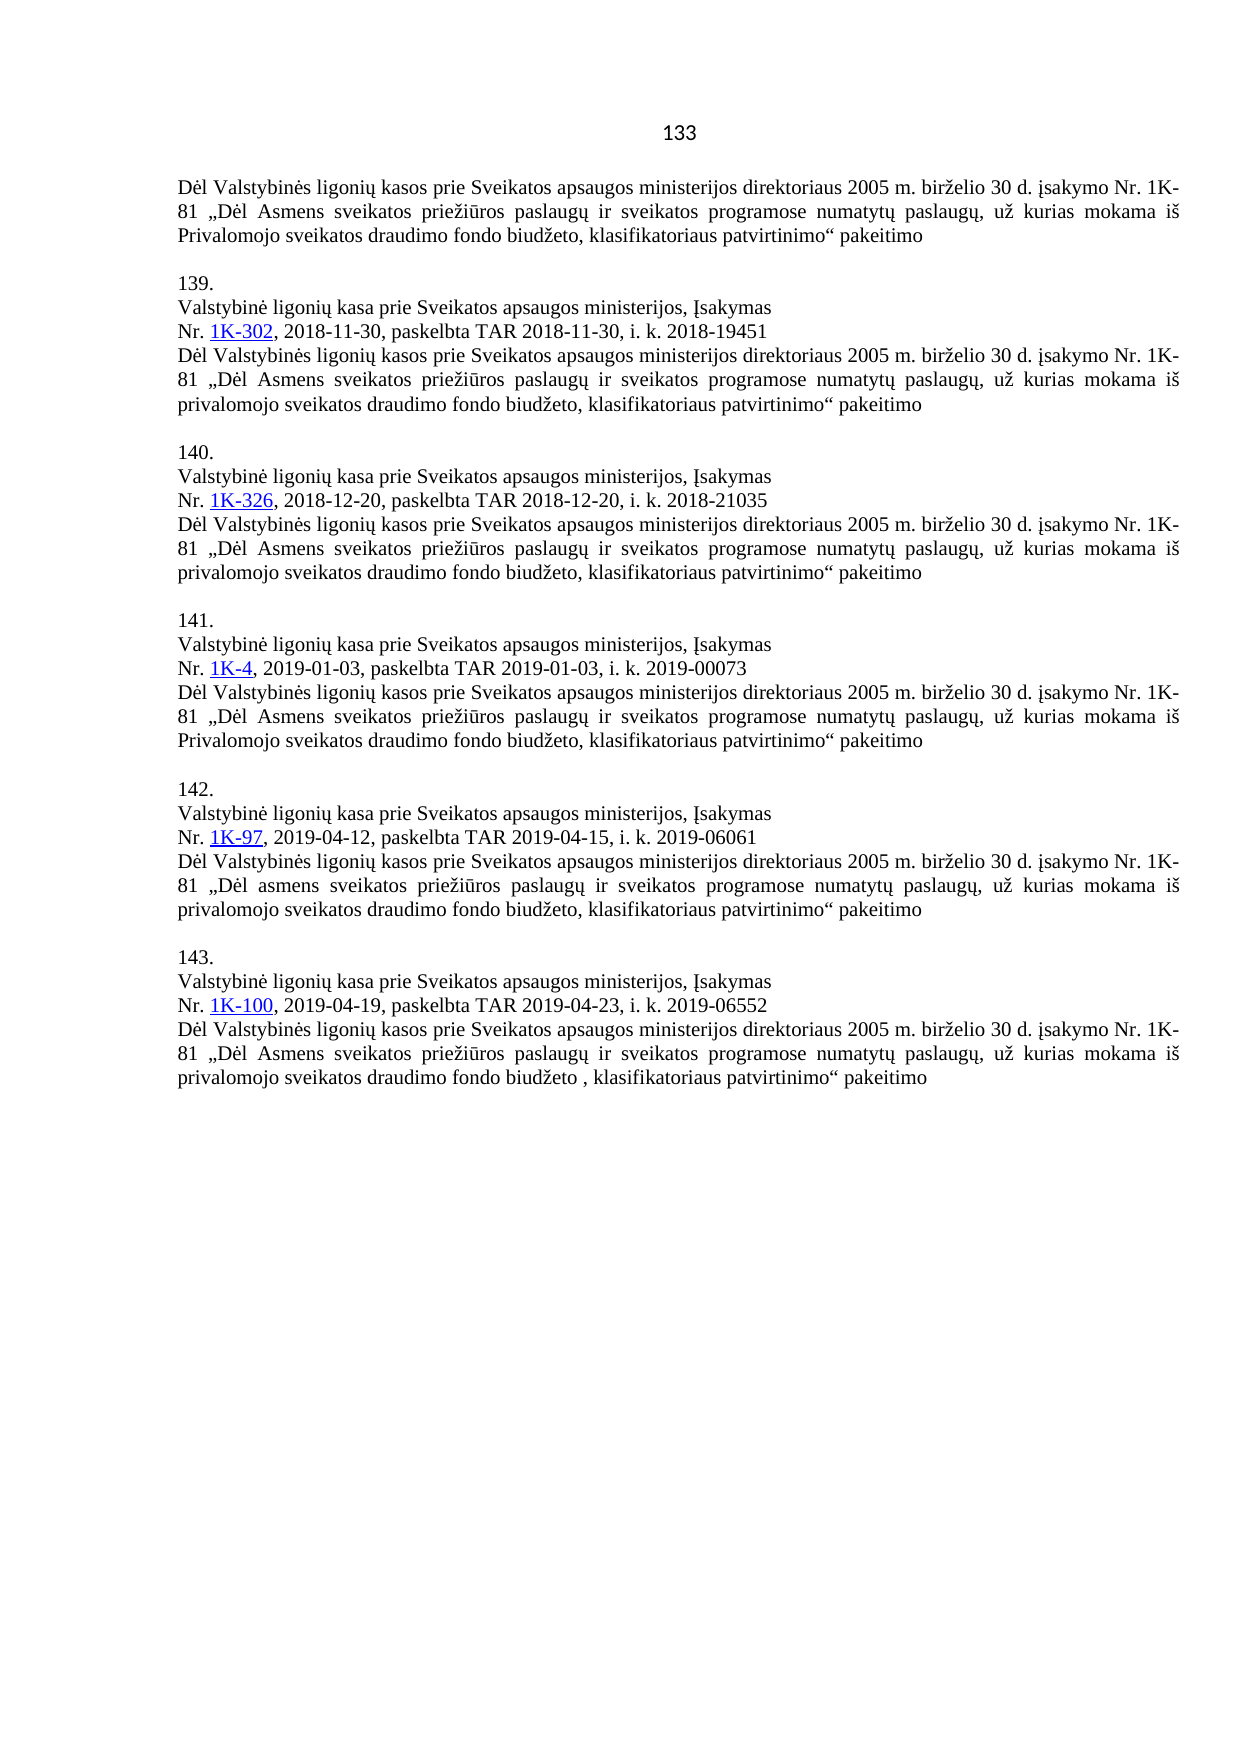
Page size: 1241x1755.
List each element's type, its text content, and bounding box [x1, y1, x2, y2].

text Nr. 1K-302, 2018-11-30, paskelbta TAR 2018-11-30, i. k. 2018-19451 [177, 319, 1181, 343]
text Dėl Valstybinės ligonių kasos prie Sveikatos apsaugos ministerijos direktoriaus 2005 m. birželio 30 d. įsakymo Nr. 1K-81 „Dėl Asmens sveikatos priežiūros paslaugų ir sveikatos programose numatytų paslaugų, už kurias mokama iš Privalomojo sveikatos draudimo fondo biudžeto, klasifikatoriaus patvirtinimo“ pakeitimo [177, 175, 1181, 247]
text 139. [177, 271, 1181, 295]
text Valstybinė ligonių kasa prie Sveikatos apsaugos ministerijos, Įsakymas [177, 464, 1181, 488]
text 140. [177, 439, 1181, 464]
text Nr. 1K-326, 2018-12-20, paskelbta TAR 2018-12-20, i. k. 2018-21035 [177, 488, 1181, 512]
text 142. [177, 776, 1181, 801]
text Nr. 1K-97, 2019-04-12, paskelbta TAR 2019-04-15, i. k. 2019-06061 [177, 824, 1181, 849]
text Valstybinė ligonių kasa prie Sveikatos apsaugos ministerijos, Įsakymas [177, 295, 1181, 319]
text Dėl Valstybinės ligonių kasos prie Sveikatos apsaugos ministerijos direktoriaus 2005 m. birželio 30 d. įsakymo Nr. 1K-81 „Dėl Asmens sveikatos priežiūros paslaugų ir sveikatos programose numatytų paslaugų, už kurias mokama iš Privalomojo sveikatos draudimo fondo biudžeto, klasifikatoriaus patvirtinimo“ pakeitimo [177, 680, 1181, 752]
text Dėl Valstybinės ligonių kasos prie Sveikatos apsaugos ministerijos direktoriaus 2005 m. birželio 30 d. įsakymo Nr. 1K-81 „Dėl Asmens sveikatos priežiūros paslaugų ir sveikatos programose numatytų paslaugų, už kurias mokama iš privalomojo sveikatos draudimo fondo biudžeto , klasifikatoriaus patvirtinimo“ pakeitimo [177, 1017, 1181, 1089]
text Dėl Valstybinės ligonių kasos prie Sveikatos apsaugos ministerijos direktoriaus 2005 m. birželio 30 d. įsakymo Nr. 1K-81 „Dėl Asmens sveikatos priežiūros paslaugų ir sveikatos programose numatytų paslaugų, už kurias mokama iš privalomojo sveikatos draudimo fondo biudžeto, klasifikatoriaus patvirtinimo“ pakeitimo [177, 512, 1181, 584]
text 141. [177, 608, 1181, 632]
text Dėl Valstybinės ligonių kasos prie Sveikatos apsaugos ministerijos direktoriaus 2005 m. birželio 30 d. įsakymo Nr. 1K-81 „Dėl Asmens sveikatos priežiūros paslaugų ir sveikatos programose numatytų paslaugų, už kurias mokama iš privalomojo sveikatos draudimo fondo biudžeto, klasifikatoriaus patvirtinimo“ pakeitimo [177, 343, 1181, 416]
text Nr. 1K-4, 2019-01-03, paskelbta TAR 2019-01-03, i. k. 2019-00073 [177, 656, 1181, 680]
text Valstybinė ligonių kasa prie Sveikatos apsaugos ministerijos, Įsakymas [177, 632, 1181, 656]
text Valstybinė ligonių kasa prie Sveikatos apsaugos ministerijos, Įsakymas [177, 969, 1181, 993]
text 143. [177, 945, 1181, 969]
text Dėl Valstybinės ligonių kasos prie Sveikatos apsaugos ministerijos direktoriaus 2005 m. birželio 30 d. įsakymo Nr. 1K-81 „Dėl asmens sveikatos priežiūros paslaugų ir sveikatos programose numatytų paslaugų, už kurias mokama iš privalomojo sveikatos draudimo fondo biudžeto, klasifikatoriaus patvirtinimo“ pakeitimo [177, 849, 1181, 921]
text Nr. 1K-100, 2019-04-19, paskelbta TAR 2019-04-23, i. k. 2019-06552 [177, 993, 1181, 1017]
text Valstybinė ligonių kasa prie Sveikatos apsaugos ministerijos, Įsakymas [177, 801, 1181, 824]
